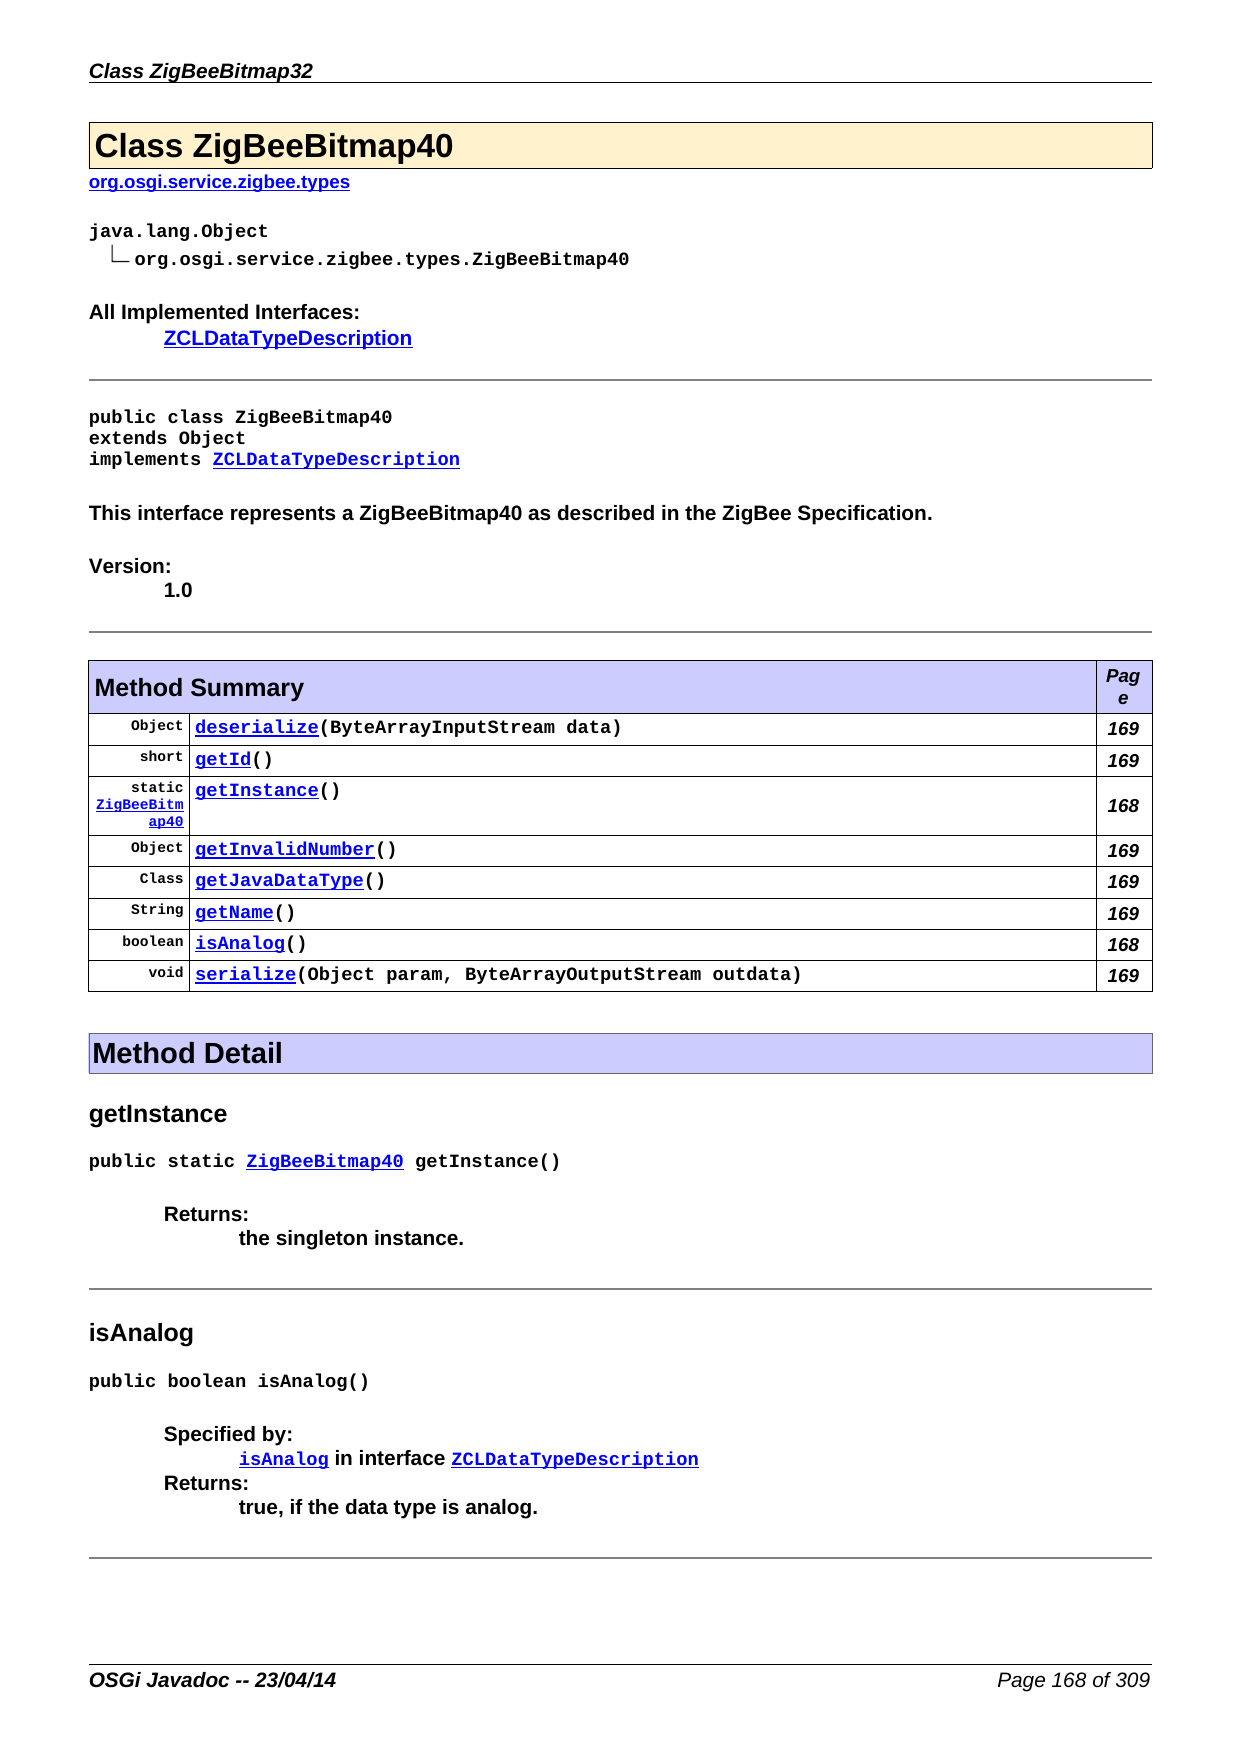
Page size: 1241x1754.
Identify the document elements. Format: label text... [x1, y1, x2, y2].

table_cell 169 [1097, 836, 1152, 866]
text ZCLDataTypeDescription [163, 326, 1152, 350]
text org.osgi.service.zigbee.types.ZigBeeBitmap40 [88, 243, 1152, 271]
text java.lang.Object [88, 222, 1152, 243]
table_cell short [89, 746, 189, 776]
text isAnalog in interface ZCLDataTypeDescription [238, 1446, 1152, 1471]
table_cell 169 [1097, 961, 1152, 991]
table_cell Object [89, 714, 189, 744]
table_cell 169 [1097, 867, 1152, 898]
table_cell 169 [1097, 746, 1152, 776]
table_cell getInvalidNumber() [190, 836, 1096, 866]
text Returns: [163, 1471, 1152, 1495]
text Version: [88, 554, 1152, 578]
text extends Object [88, 429, 1152, 450]
table_cell static ZigBeeBitmap40 [89, 777, 189, 835]
table_cell 168 [1097, 777, 1152, 835]
text Specified by: [163, 1422, 1152, 1446]
table_cell String [89, 899, 189, 929]
text org.osgi.service.zigbee.types [88, 171, 1152, 193]
table_cell void [89, 961, 189, 991]
subtitle isAnalog [88, 1318, 1152, 1347]
table_header Method Summary [89, 661, 1096, 713]
table_cell Class [89, 867, 189, 898]
subtitle Method Detail [90, 1034, 1152, 1073]
text the singleton instance. [238, 1226, 1152, 1250]
table_cell getName() [190, 899, 1096, 929]
text true, if the data type is analog. [238, 1495, 1152, 1519]
table_cell getJavaDataType() [190, 867, 1096, 898]
table_cell serialize(Object param, ByteArrayOutputStream outdata) [190, 961, 1096, 991]
text This interface represents a ZigBeeBitmap40 as described in the ZigBee Specification. [88, 501, 1152, 524]
table_cell isAnalog() [190, 930, 1096, 960]
table_cell 168 [1097, 930, 1152, 960]
text public class ZigBeeBitmap40 [88, 408, 1152, 429]
subtitle Class ZigBeeBitmap40 [90, 123, 1152, 168]
table_cell 169 [1097, 714, 1152, 744]
text Returns: [163, 1202, 1152, 1226]
table_header Page [1097, 661, 1152, 713]
text public static ZigBeeBitmap40 getInstance() [88, 1152, 1152, 1173]
table_cell getId() [190, 746, 1096, 776]
table_cell boolean [89, 930, 189, 960]
subtitle getInstance [88, 1099, 1152, 1128]
subtitle All Implemented Interfaces: [88, 300, 1152, 324]
text public boolean isAnalog() [88, 1371, 1152, 1393]
table_cell 169 [1097, 899, 1152, 929]
text implements ZCLDataTypeDescription [88, 450, 1152, 471]
table_cell Object [89, 836, 189, 866]
table_cell deserialize(ByteArrayInputStream data) [190, 714, 1096, 744]
table_cell getInstance() [190, 777, 1096, 835]
text 1.0 [163, 578, 1152, 602]
picture [111, 243, 135, 266]
